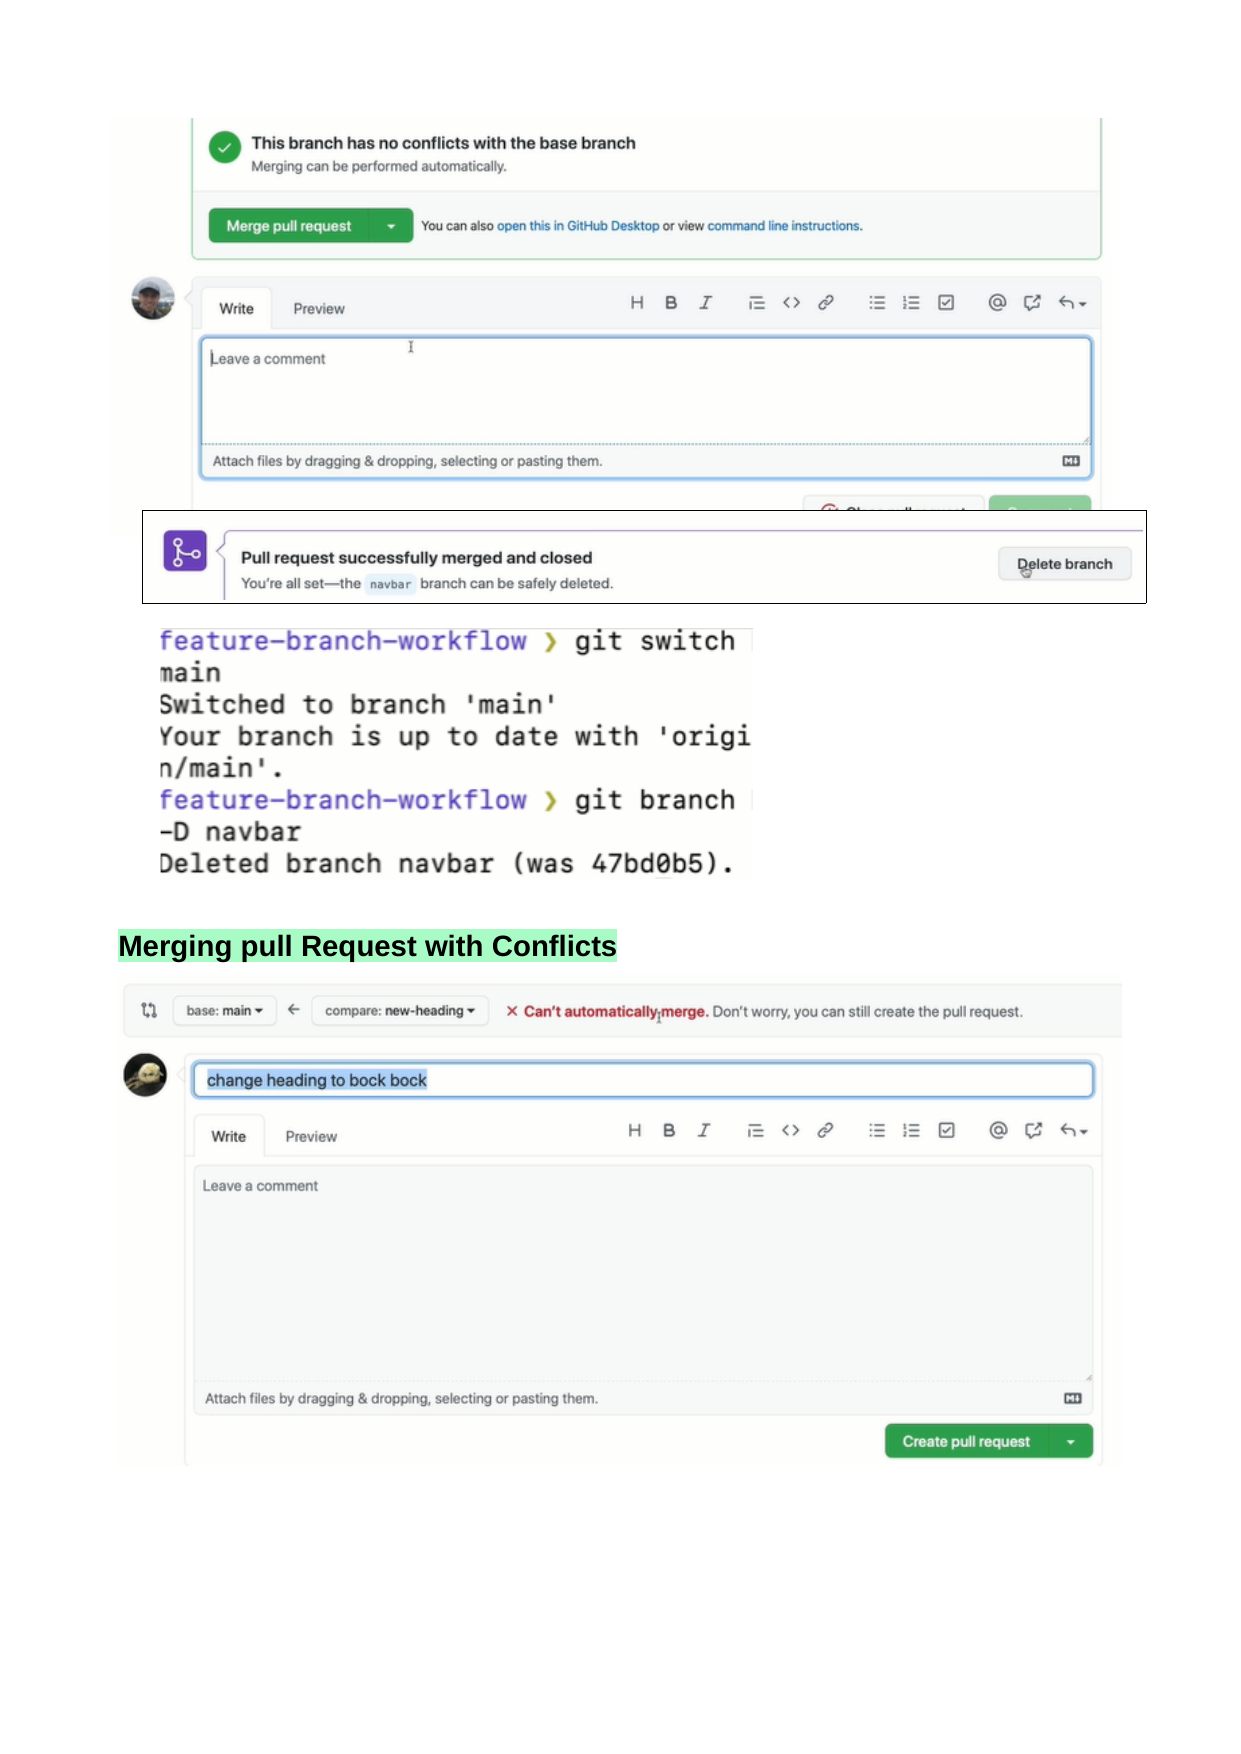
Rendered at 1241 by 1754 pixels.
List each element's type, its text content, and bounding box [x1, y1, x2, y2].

picture [160, 628, 753, 879]
subtitle Merging pull Request with Conflicts [118, 928, 1122, 962]
picture [118, 974, 1123, 1466]
picture [106, 118, 1111, 537]
picture [145, 512, 1144, 600]
